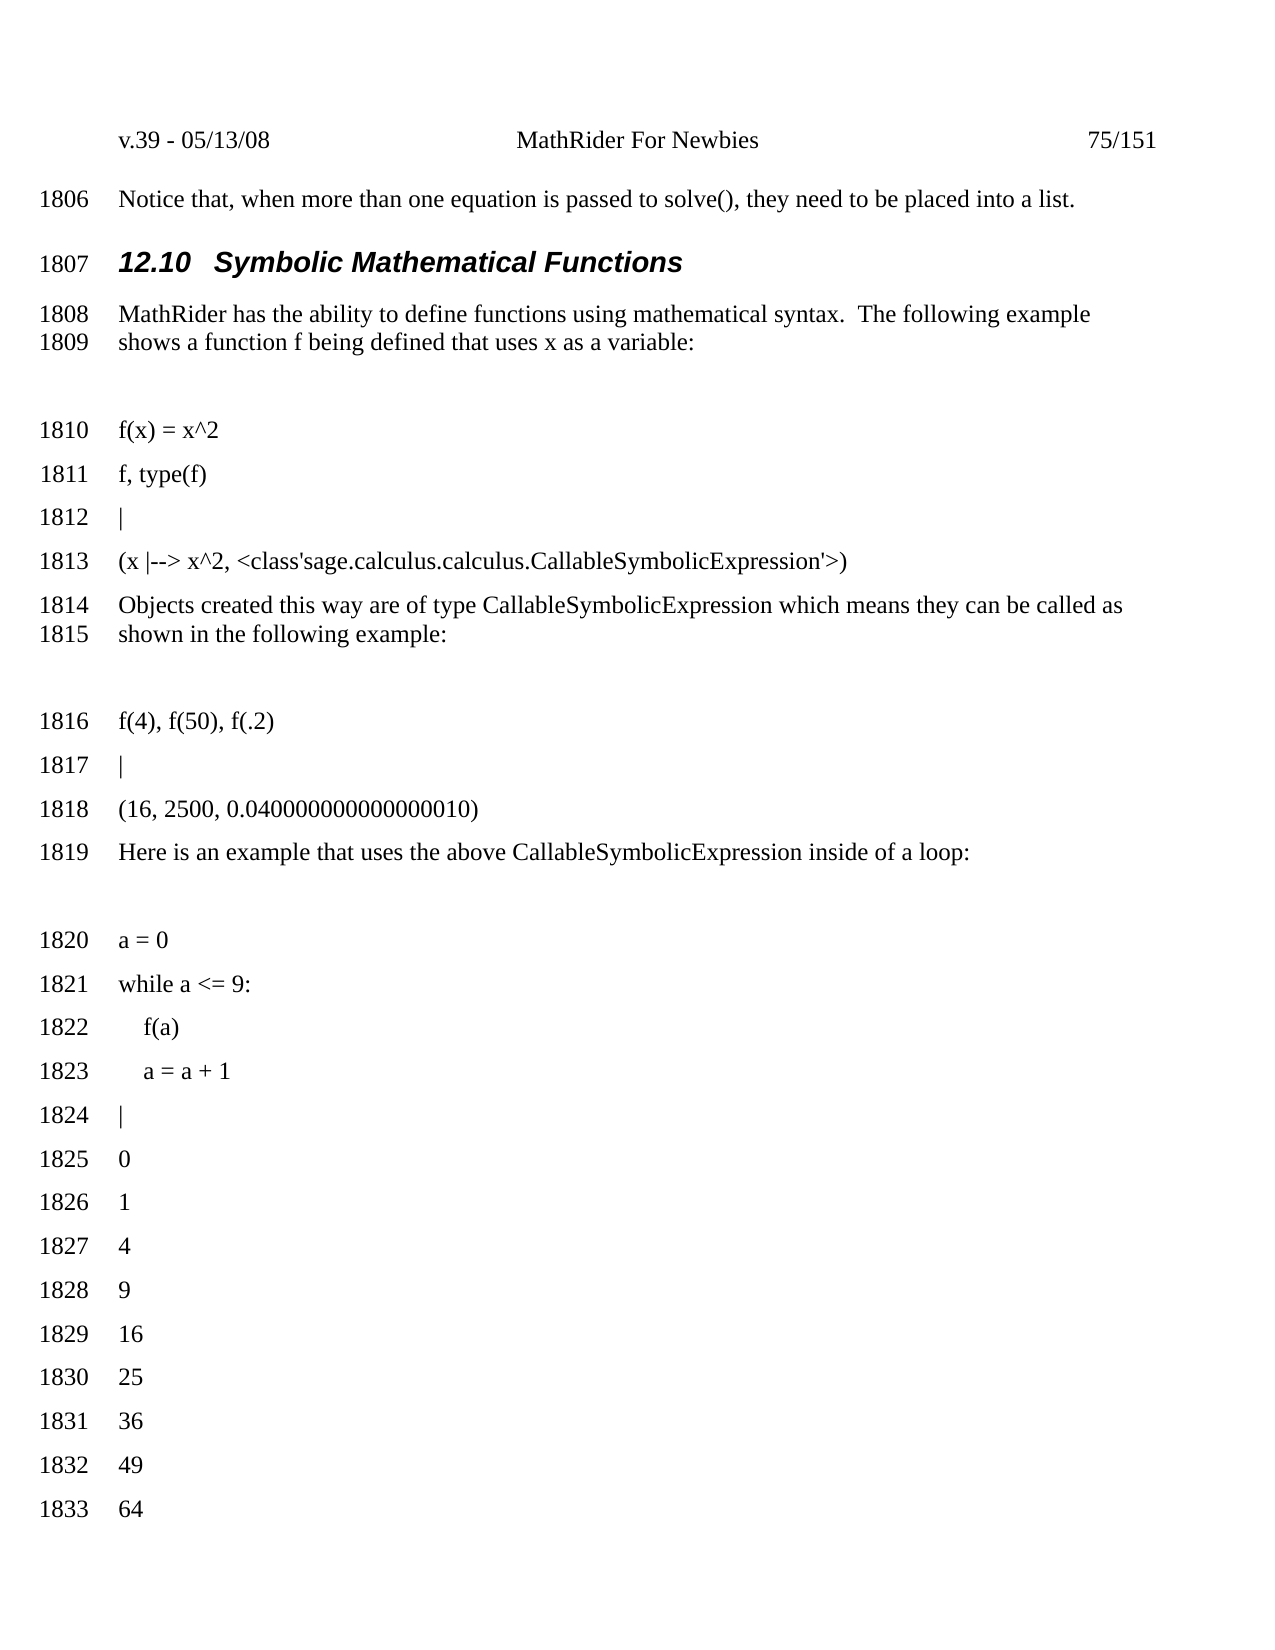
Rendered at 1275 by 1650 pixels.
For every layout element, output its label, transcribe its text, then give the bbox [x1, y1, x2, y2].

text a = 0 [118, 925, 1157, 954]
text 64 [118, 1494, 1157, 1522]
text while a <= 9: [118, 969, 1157, 997]
text f(x) = x^2 [118, 415, 1157, 444]
text | [118, 1100, 1157, 1129]
text f, type(f) [118, 459, 1157, 487]
text 4 [118, 1231, 1157, 1260]
text 49 [118, 1450, 1157, 1479]
text 36 [118, 1406, 1157, 1435]
text f(a) [118, 1012, 1157, 1041]
text 16 [118, 1319, 1157, 1347]
text a = a + 1 [118, 1056, 1157, 1085]
text f(4), f(50), f(.2) [118, 706, 1157, 735]
text | [118, 750, 1157, 779]
text 25 [118, 1362, 1157, 1391]
subtitle Symbolic Mathematical Functions [118, 245, 1157, 279]
text Notice that, when more than one equation is passed to solve(), they need to be placed into a list. [118, 184, 1157, 213]
text Objects created this way are of type CallableSymbolicExpression which means they can be called as shown in the following example: [118, 590, 1157, 647]
text | [118, 502, 1157, 531]
text (16, 2500, 0.040000000000000010) [118, 794, 1157, 822]
text (x |--> x^2, <class'sage.calculus.calculus.CallableSymbolicExpression'>) [118, 546, 1157, 575]
text 0 [118, 1144, 1157, 1172]
text Here is an example that uses the above CallableSymbolicExpression inside of a loop: [118, 837, 1157, 866]
text MathRider has the ability to define functions using mathematical syntax. The following example shows a function f being defined that uses x as a variable: [118, 299, 1157, 356]
text 9 [118, 1275, 1157, 1304]
text 1 [118, 1187, 1157, 1216]
